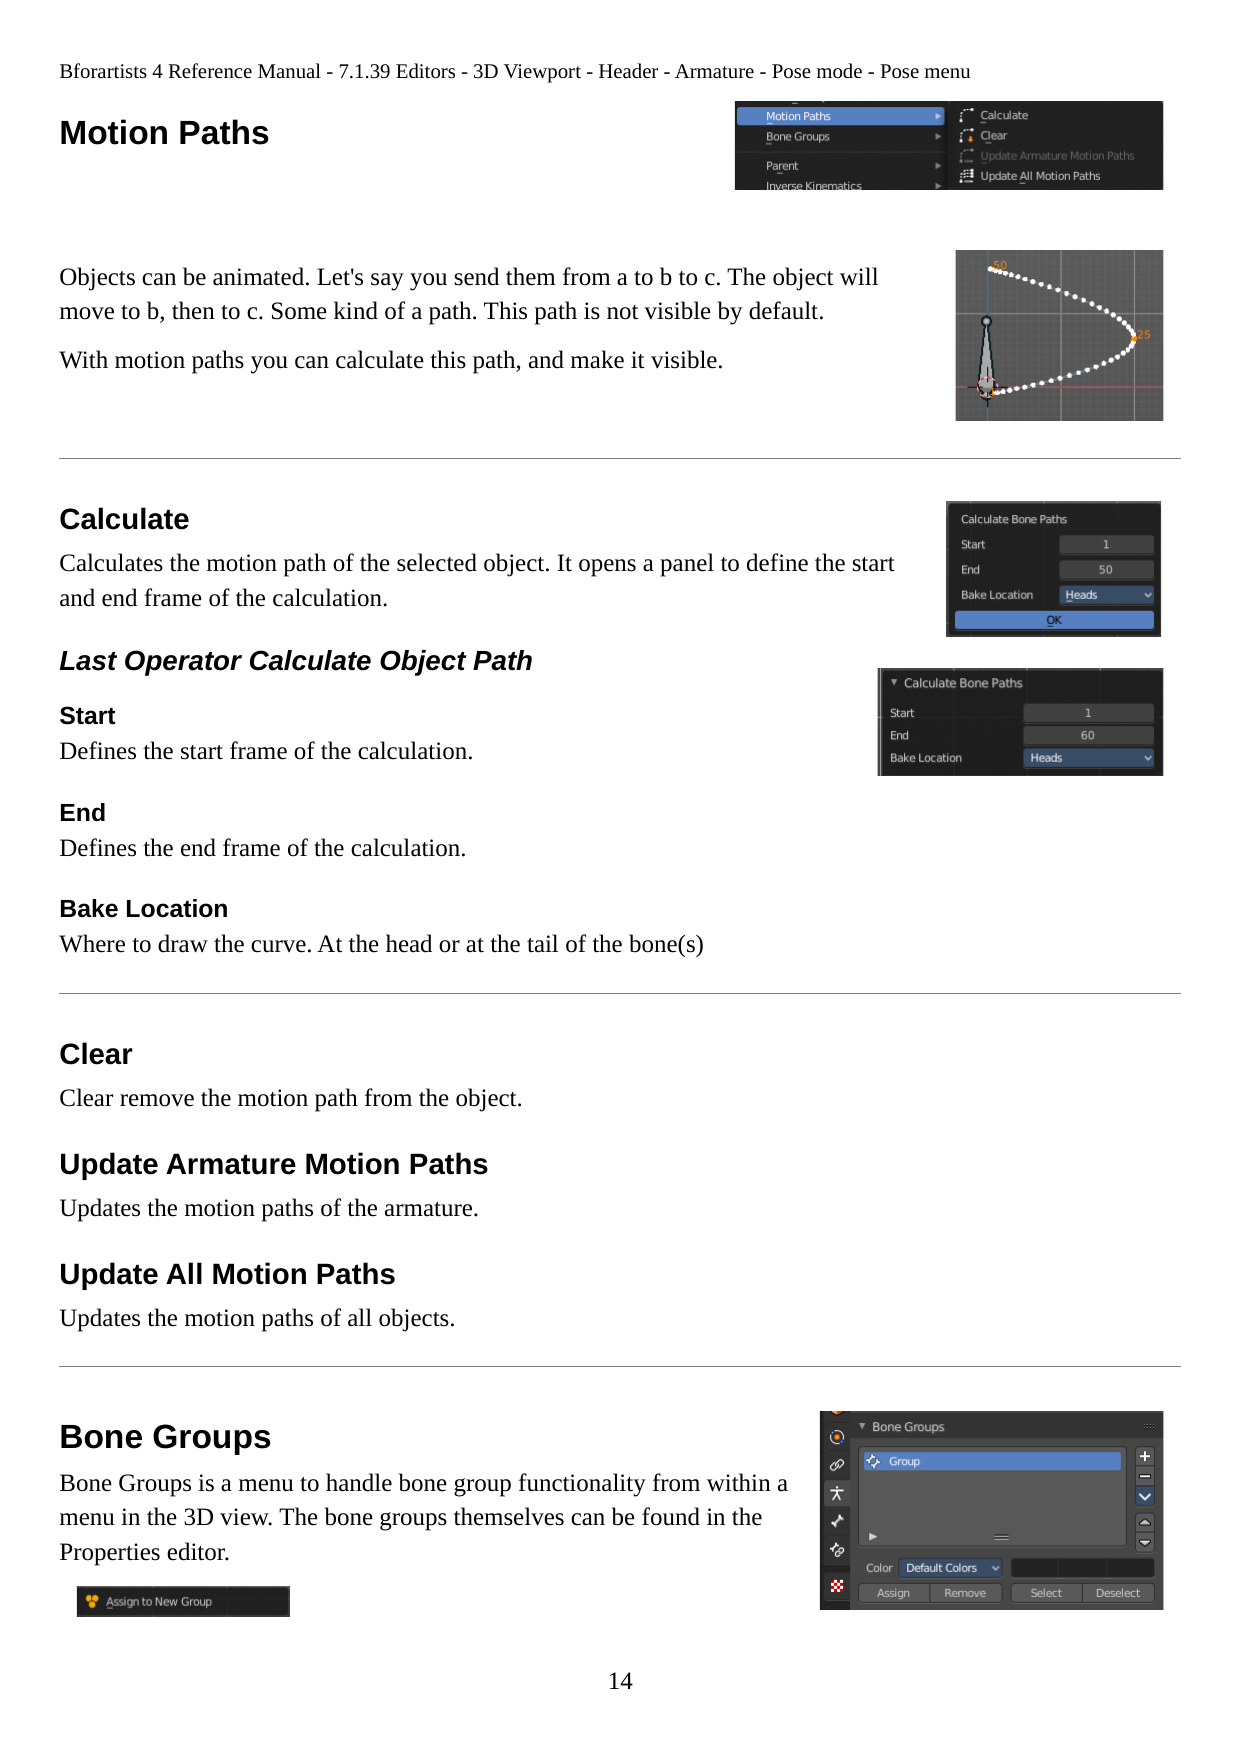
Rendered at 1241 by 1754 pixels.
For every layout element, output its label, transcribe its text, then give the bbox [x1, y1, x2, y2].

picture [877, 668, 1164, 776]
text Where to draw the curve. At the head or at the tail of the bone(s) [59, 929, 1181, 958]
text Defines the start frame of the calculation. [59, 736, 877, 765]
subtitle [1164, 701, 1181, 730]
picture [946, 501, 1162, 637]
picture [76, 1586, 290, 1617]
subtitle Last Operator Calculate Object Path [59, 644, 1181, 676]
text Clear remove the motion path from the object. [59, 1083, 1181, 1112]
subtitle Update All Motion Paths [59, 1257, 1181, 1290]
text Bone Groups is a menu to handle bone group functionality from within a menu in the 3D view. The bone groups themselves can be found in the Properties editor. [59, 1468, 819, 1566]
subtitle Bake Location [59, 894, 1181, 923]
subtitle [1162, 502, 1181, 536]
subtitle Clear [59, 1037, 1181, 1071]
subtitle [1164, 113, 1181, 151]
picture [955, 250, 1164, 421]
subtitle Calculate [59, 502, 946, 536]
subtitle Bone Groups [59, 1417, 819, 1456]
picture [734, 101, 1164, 190]
text Updates the motion paths of the armature. [59, 1193, 1181, 1222]
subtitle Start [59, 701, 877, 730]
subtitle Update Armature Motion Paths [59, 1147, 1181, 1180]
subtitle Motion Paths [59, 113, 734, 151]
subtitle [1164, 1417, 1181, 1456]
text Objects can be animated. Let's say you send them from a to b to c. The object will move to b, then to c. Some kind of a path. This path is not visible by default. [59, 262, 955, 325]
picture [819, 1411, 1164, 1610]
text Updates the motion paths of all objects. [59, 1303, 1181, 1332]
text Calculates the motion path of the selected object. It opens a panel to define the start and end frame of the calculation. [59, 548, 946, 612]
text With motion paths you can calculate this path, and make it visible. [59, 345, 955, 374]
text Defines the end frame of the calculation. [59, 833, 1181, 861]
subtitle End [59, 798, 1181, 826]
